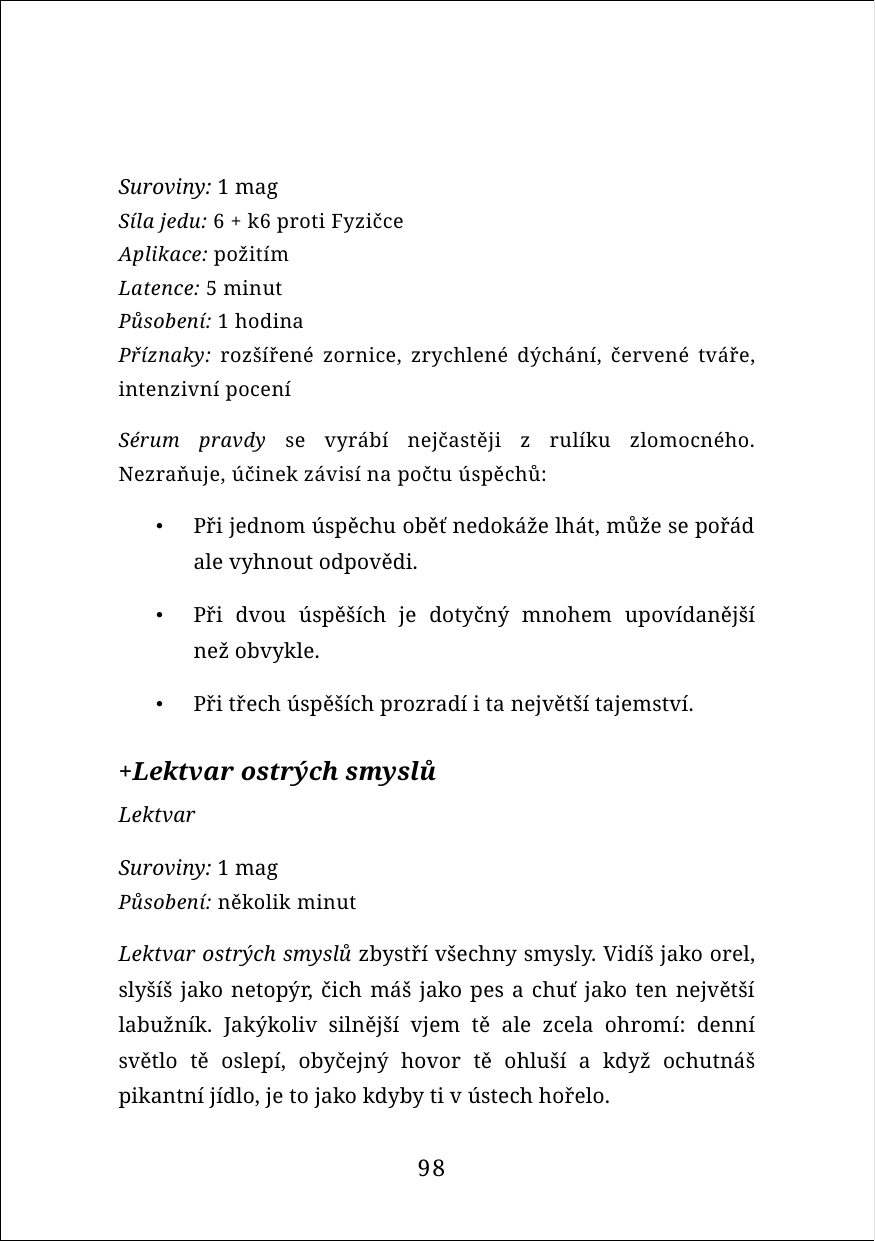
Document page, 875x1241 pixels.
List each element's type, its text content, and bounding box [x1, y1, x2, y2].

list Při třech úspěších prozradí i ta největší tajemství. [156, 689, 756, 717]
list Při jednom úspěchu oběť nedokáže lhát, může se pořád ale vyhnout odpovědi. [156, 511, 756, 575]
text Suroviny: 1 mag Síla jedu: 6 + k6 proti Fyzičce Aplikace: požitím Latence: 5 minut Působení: 1 hodina Příznaky: rozšířené zornice, zrychlené dýchání, červené tváře, intenzivní pocení [118, 172, 756, 402]
text Lektvar [118, 800, 756, 828]
text Sérum pravdy se vyrábí nejčastěji z rulíku zlomocného. Nezraňuje, účinek závisí na počtu úspěchů: [118, 426, 756, 487]
list Při dvou úspěších je dotyčný mnohem upovídanější než obvykle. [156, 600, 756, 664]
text Lektvar ostrých smyslů zbystří všechny smysly. Vidíš jako orel, slyšíš jako netopýr, čich máš jako pes a chuť jako ten největší labužník. Jakýkoliv silnější vjem tě ale zcela ohromí: denní světlo tě oslepí, obyčejný hovor tě ohluší a když ochutnáš pikantní jídlo, je to jako kdyby ti v ústech hořelo. [118, 939, 756, 1110]
text Suroviny: 1 mag Působení: několik minut [118, 853, 756, 915]
subtitle +Lektvar ostrých smyslů [118, 754, 756, 788]
